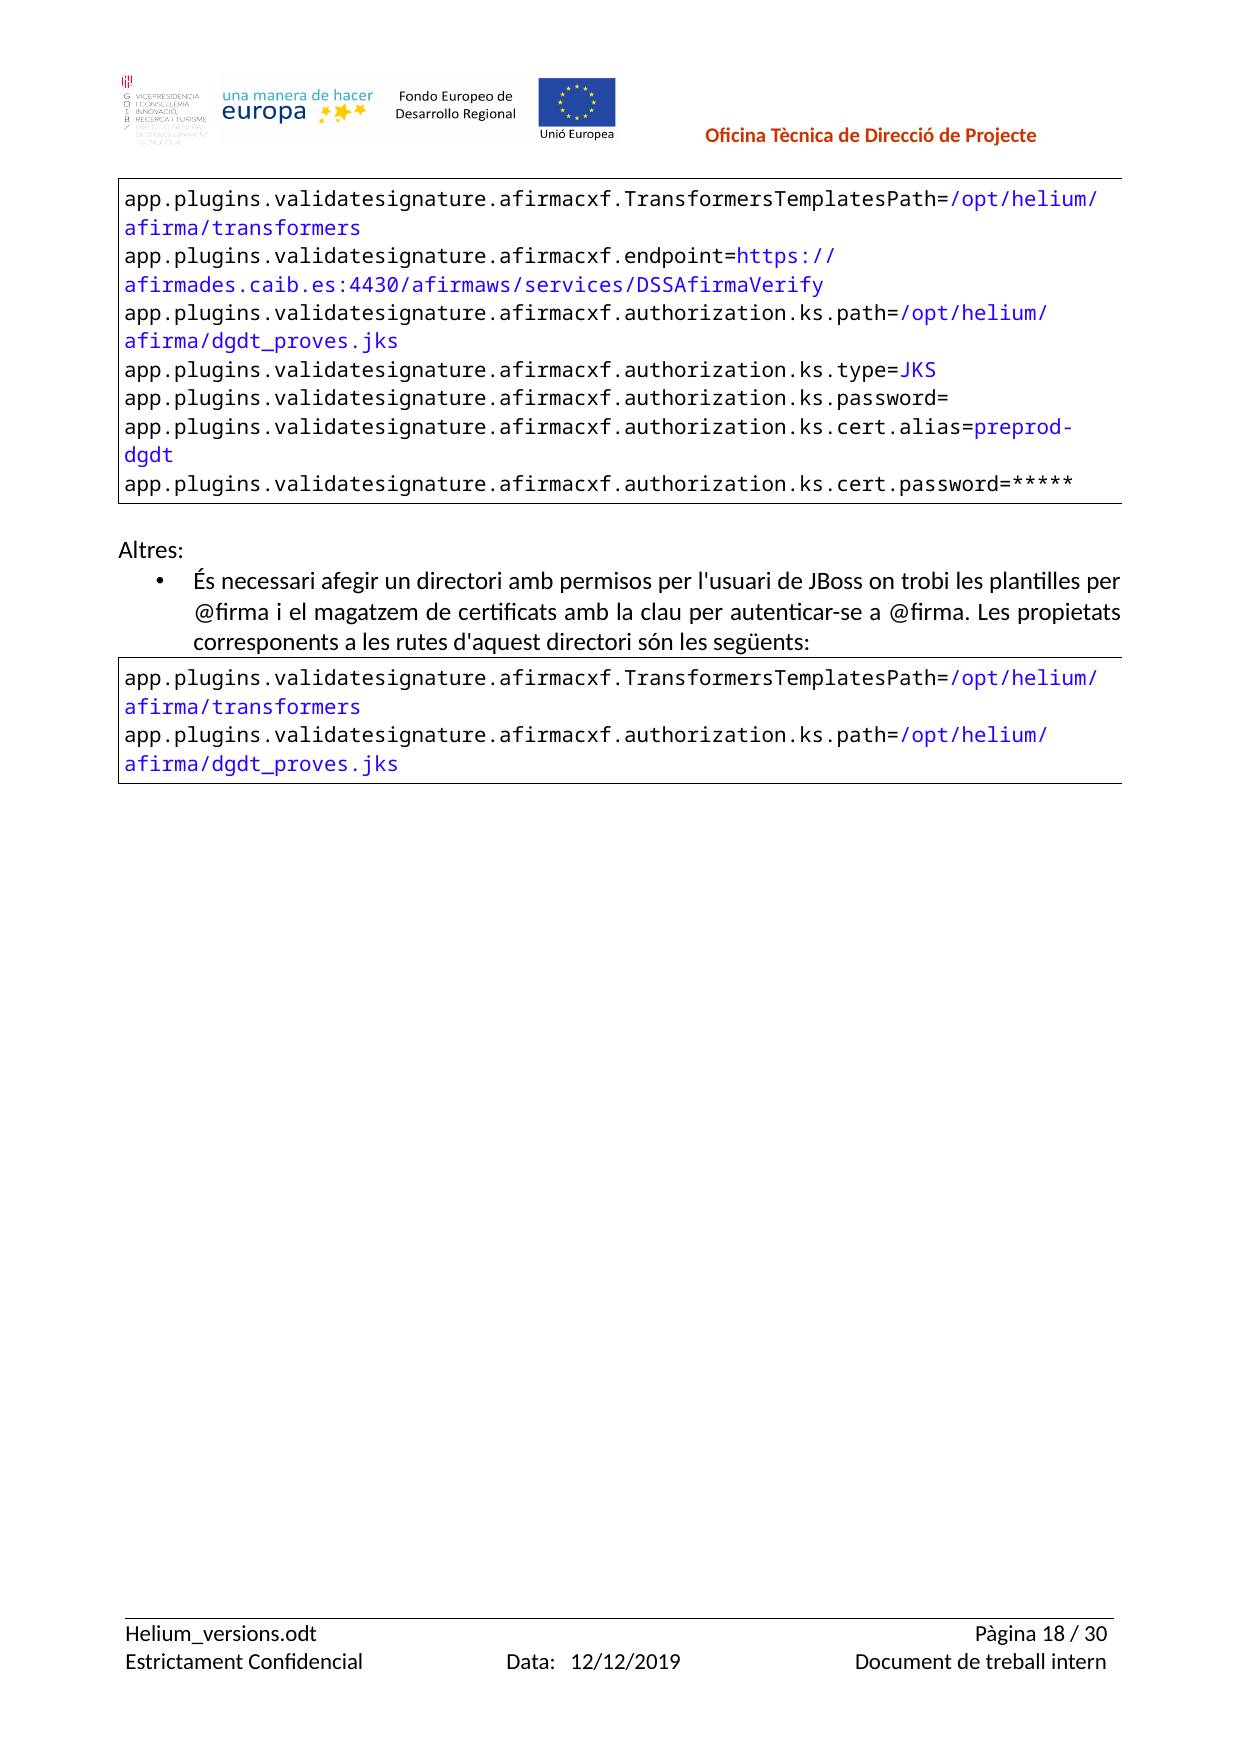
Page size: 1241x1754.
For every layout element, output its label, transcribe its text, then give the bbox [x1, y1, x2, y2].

picture [219, 73, 621, 147]
picture [118, 73, 213, 147]
table_header app.plugins.validatesignature.afirmacxf.TransformersTemplatesPath=/opt/helium/afirma/transformers app.plugins.validatesignature.afirmacxf.endpoint=https://afirmades.caib.es:4430/afirmaws/services/DSSAfirmaVerify app.plugins.validatesignature.afirmacxf.authorization.ks.path=/opt/helium/afirma/dgdt_proves.jks app.plugins.validatesignature.afirmacxf.authorization.ks.type=JKS app.plugins.validatesignature.afirmacxf.authorization.ks.password= app.plugins.validatesignature.afirmacxf.authorization.ks.cert.alias=preprod-dgdt app.plugins.validatesignature.afirmacxf.authorization.ks.cert.password=***** [119, 179, 1122, 503]
text Altres: [118, 534, 1122, 565]
list És necessari afegir un directori amb permisos per l'usuari de JBoss on trobi les plantilles per @firma i el magatzem de certificats amb la clau per autenticar-se a @firma. Les propietats corresponents a les rutes d'aquest directori són les següents: [156, 565, 1122, 657]
table_header app.plugins.validatesignature.afirmacxf.TransformersTemplatesPath=/opt/helium/afirma/transformers app.plugins.validatesignature.afirmacxf.authorization.ks.path=/opt/helium/afirma/dgdt_proves.jks [119, 658, 1122, 783]
